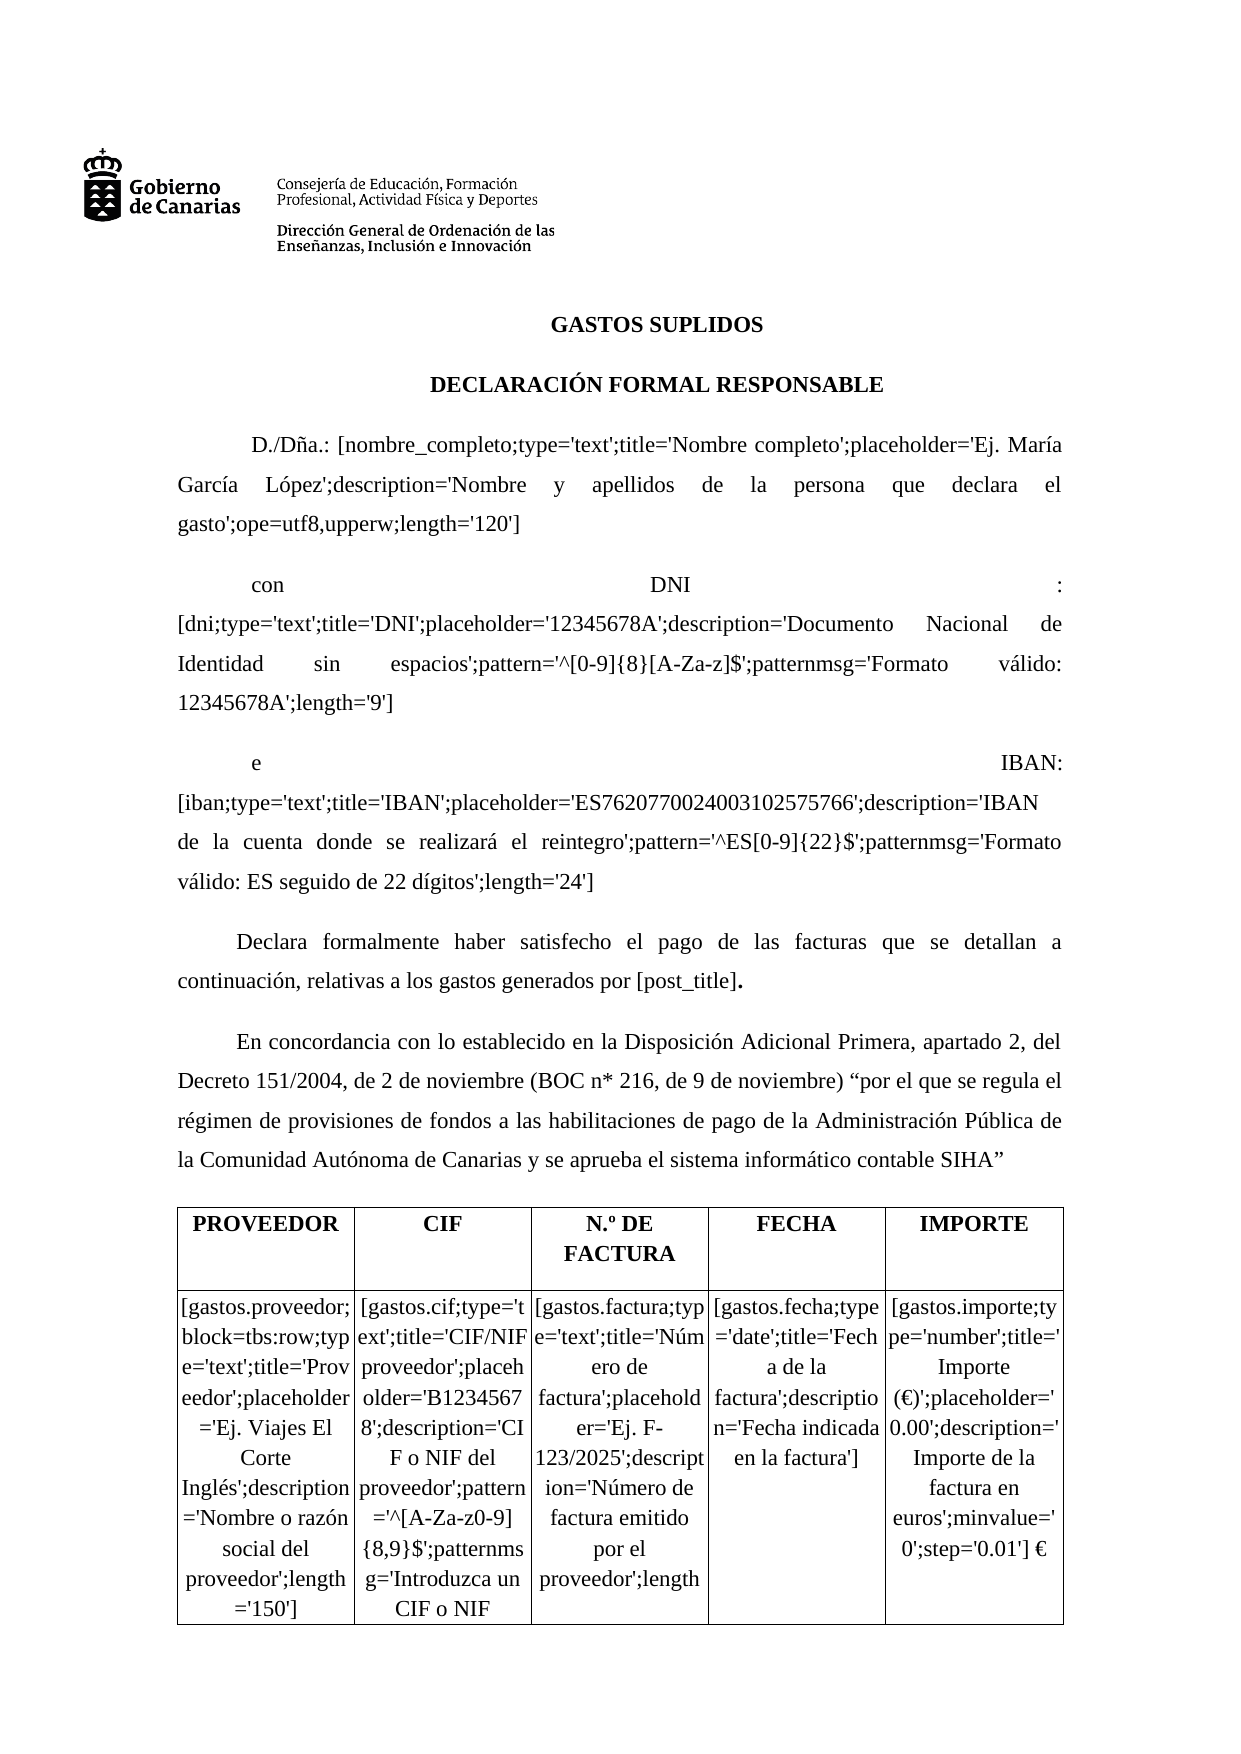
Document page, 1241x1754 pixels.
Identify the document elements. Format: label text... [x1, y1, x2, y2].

table_cell [gastos.factura;type='text';title='Número de factura';placeholder='Ej. F-123/2025';description='Número de factura emitido por el proveedor';length [532, 1291, 708, 1624]
table_cell [gastos.proveedor;block=tbs:row;type='text';title='Proveedor';placeholder='Ej. Viajes El Corte Inglés';description='Nombre o razón social del proveedor';length='150'] [178, 1291, 354, 1624]
table_header FECHA [709, 1208, 885, 1290]
table_header N.º DE FACTURA [532, 1208, 708, 1290]
table_cell [gastos.cif;type='text';title='CIF/NIF proveedor';placeholder='B12345678';description='CIF o NIF del proveedor';pattern='^[A-Za-z0-9]{8,9}$';patternmsg='Introduzca un CIF o NIF [355, 1291, 531, 1624]
text GASTOS SUPLIDOS [177, 311, 1063, 337]
text e IBAN: [iban;type='text';title='IBAN';placeholder='ES7620770024003102575766';description='IBAN de la cuenta donde se realizará el reintegro';pattern='^ES[0-9]{22}$';patternmsg='Formato válido: ES seguido de 22 dígitos';length='24'] [177, 749, 1063, 894]
table_cell [gastos.importe;type='number';title='Importe (€)';placeholder='0.00';description='Importe de la factura en euros';minvalue='0';step='0.01'] € [886, 1291, 1063, 1624]
table_header IMPORTE [886, 1208, 1063, 1290]
text con DNI : [dni;type='text';title='DNI';placeholder='12345678A';description='Documento Nacional de Identidad sin espacios';pattern='^[0-9]{8}[A-Za-z]$';patternmsg='Formato válido: 12345678A';length='9'] [177, 571, 1063, 715]
text D./Dña.: [nombre_completo;type='text';title='Nombre completo';placeholder='Ej. María García López';description='Nombre y apellidos de la persona que declara el gasto';ope=utf8,upperw;length='120'] [177, 431, 1063, 537]
table_header PROVEEDOR [178, 1208, 354, 1290]
picture [83, 148, 555, 254]
table_cell [gastos.fecha;type='date';title='Fecha de la factura';description='Fecha indicada en la factura'] [709, 1291, 885, 1624]
text Declara formalmente haber satisfecho el pago de las facturas que se detallan a continuación, relativas a los gastos generados por [post_title]. [177, 928, 1063, 994]
table_header CIF [355, 1208, 531, 1290]
text DECLARACIÓN FORMAL RESPONSABLE [177, 371, 1063, 397]
text En concordancia con lo establecido en la Disposición Adicional Primera, apartado 2, del Decreto 151/2004, de 2 de noviembre (BOC n* 216, de 9 de noviembre) “por el que se regula el régimen de provisiones de fondos a las habilitaciones de pago de la Administración Pública de la Comunidad Autónoma de Canarias y se aprueba el sistema informático contable SIHA” [177, 1028, 1063, 1173]
